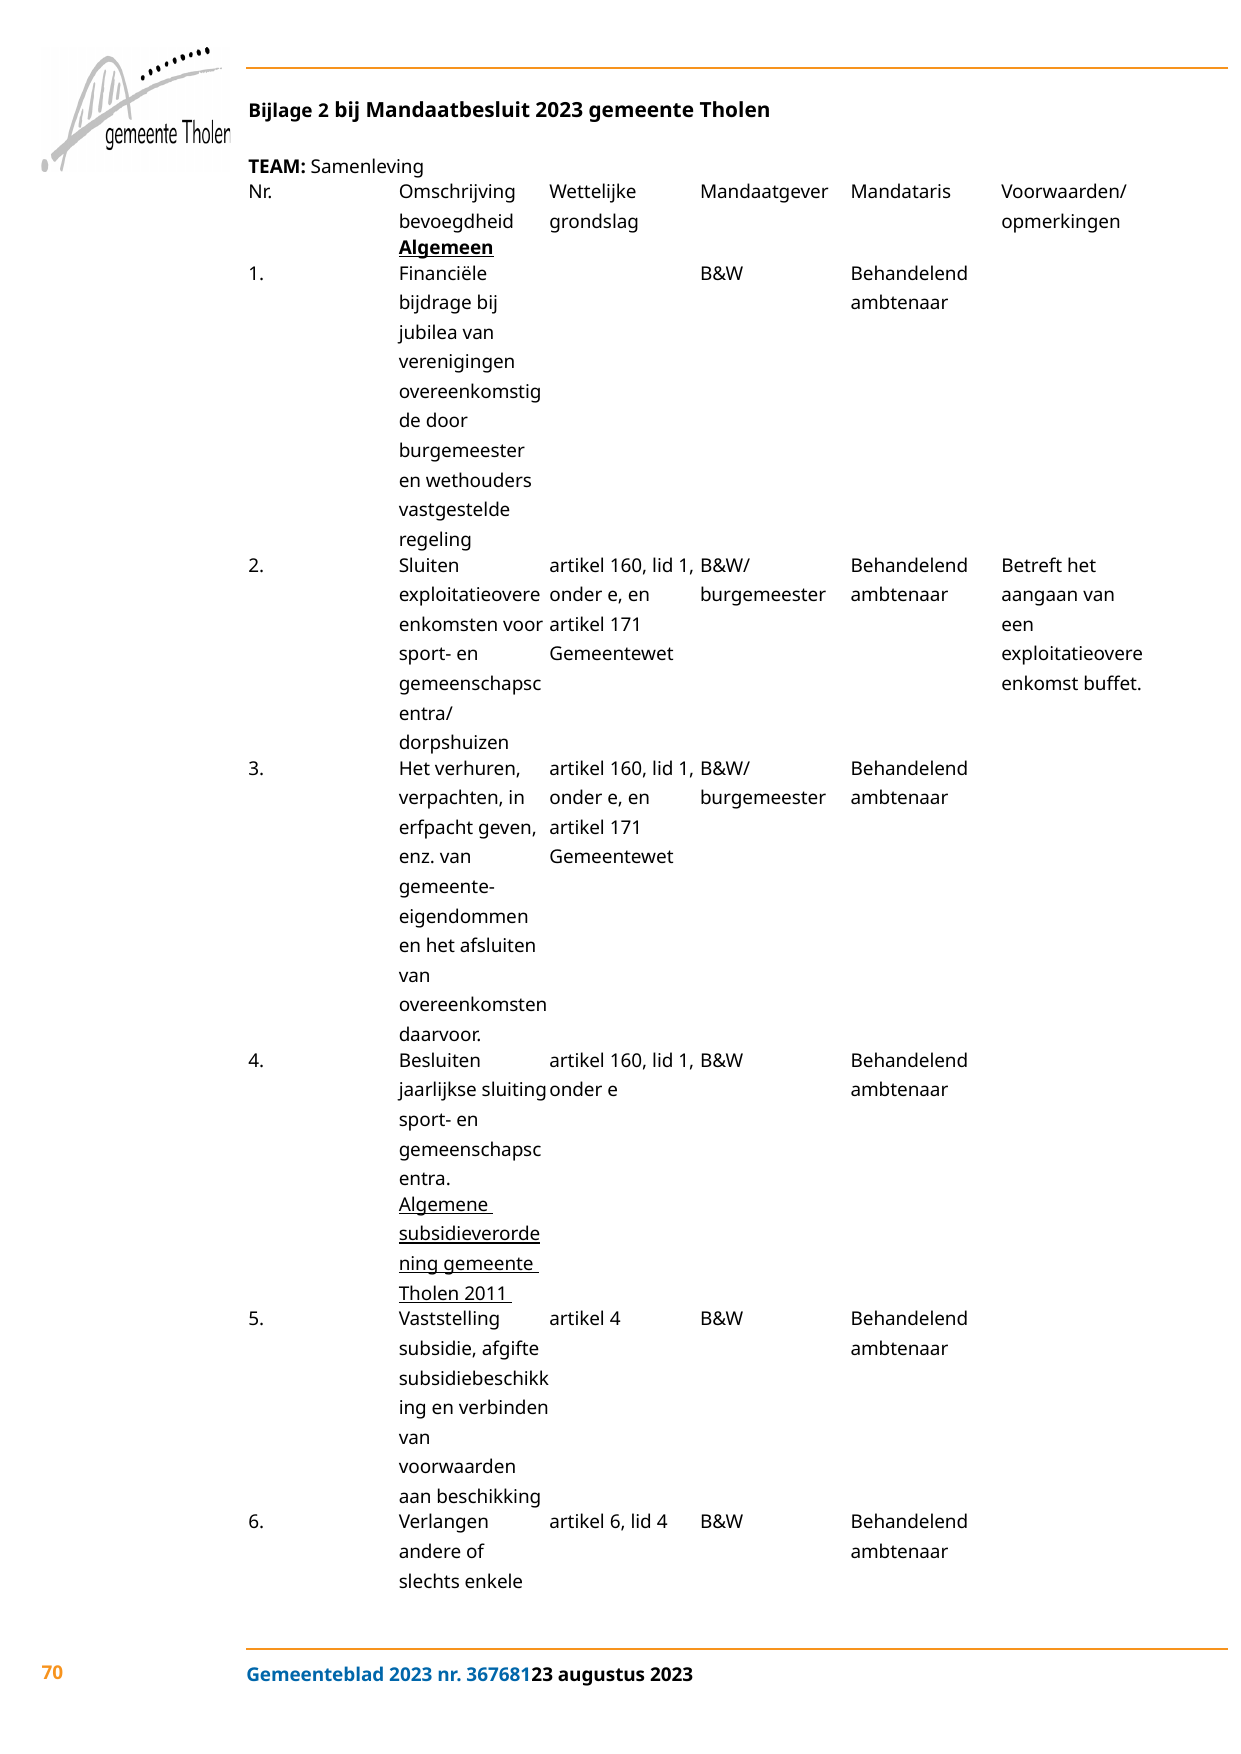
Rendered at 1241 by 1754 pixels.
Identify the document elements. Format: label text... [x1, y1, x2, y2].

table_cell Sluiten exploitatieovereenkomsten voor sport- en gemeenschapscentra/ dorpshuizen [399, 552, 549, 755]
table_cell B&W/ burgemeester [700, 552, 850, 755]
table_cell [1001, 1047, 1152, 1191]
table_cell Behandelend ambtenaar [850, 755, 1001, 1047]
table_cell artikel 160, lid 1, onder e, en artikel 171 Gemeentewet [549, 755, 700, 1047]
table_cell Algemeen [399, 234, 549, 260]
table_cell Mandataris [850, 179, 1001, 234]
table_cell [700, 1191, 850, 1306]
table_cell Mandaatgever [700, 179, 850, 234]
table_cell [850, 1191, 1001, 1306]
table_cell artikel 160, lid 1, onder e [549, 1047, 700, 1191]
table_cell Algemene subsidieverordening gemeente Tholen 2011 [399, 1191, 549, 1306]
table_cell [1001, 1509, 1152, 1594]
table_cell artikel 4 [549, 1306, 700, 1509]
table_cell [248, 1047, 398, 1191]
table_cell [248, 755, 398, 1047]
table_cell [850, 234, 1001, 260]
table_header TEAM: Samenleving [248, 153, 1152, 179]
table_cell [1001, 260, 1152, 552]
table_cell Omschrijving bevoegdheid [399, 179, 549, 234]
table_cell [248, 552, 398, 755]
table_cell Wettelijke grondslag [549, 179, 700, 234]
table_cell artikel 160, lid 1, onder e, en artikel 171 Gemeentewet [549, 552, 700, 755]
table_cell Behandelend ambtenaar [850, 552, 1001, 755]
text Bijlage 2 bij Mandaatbesluit 2023 gemeente Tholen [248, 95, 1152, 123]
table_cell B&W/ burgemeester [700, 755, 850, 1047]
table_cell Het verhuren, verpachten, in erfpacht geven, enz. van gemeente-eigendommen en het afsluiten van overeenkomsten daarvoor. [399, 755, 549, 1047]
table_cell B&W [700, 1509, 850, 1594]
table_cell B&W [700, 1047, 850, 1191]
table_cell [1001, 1191, 1152, 1306]
table_cell [248, 1509, 398, 1594]
table_cell Behandelend ambtenaar [850, 1047, 1001, 1191]
table_cell Financiële bijdrage bij jubilea van verenigingen overeenkomstig de door burgemeester en wethouders vastgestelde regeling [399, 260, 549, 552]
table_cell [549, 260, 700, 552]
table_cell [248, 1306, 398, 1509]
table_cell B&W [700, 1306, 850, 1509]
table_cell [700, 234, 850, 260]
table_cell Verlangen andere of slechts enkele [399, 1509, 549, 1594]
table_cell Vaststelling subsidie, afgifte subsidiebeschikking en verbinden van voorwaarden aan beschikking [399, 1306, 549, 1509]
table_cell artikel 6, lid 4 [549, 1509, 700, 1594]
table_cell Behandelend ambtenaar [850, 1509, 1001, 1594]
table_cell [248, 234, 398, 260]
table_cell Behandelend ambtenaar [850, 1306, 1001, 1509]
table_cell Voorwaarden/opmerkingen [1001, 179, 1152, 234]
table_cell [248, 1191, 398, 1306]
table_cell [1001, 755, 1152, 1047]
table_cell B&W [700, 260, 850, 552]
table_cell [549, 1191, 700, 1306]
table_cell Besluiten jaarlijkse sluiting sport- en gemeenschapscentra. [399, 1047, 549, 1191]
table_cell Behandelend ambtenaar [850, 260, 1001, 552]
picture [41, 47, 231, 172]
table_cell Betreft het aangaan van een exploitatieovereenkomst buffet. [1001, 552, 1152, 755]
table_cell Nr. [248, 179, 398, 234]
table_cell [1001, 1306, 1152, 1509]
table_cell [248, 260, 398, 552]
table_cell [1001, 234, 1152, 260]
table_cell [549, 234, 700, 260]
